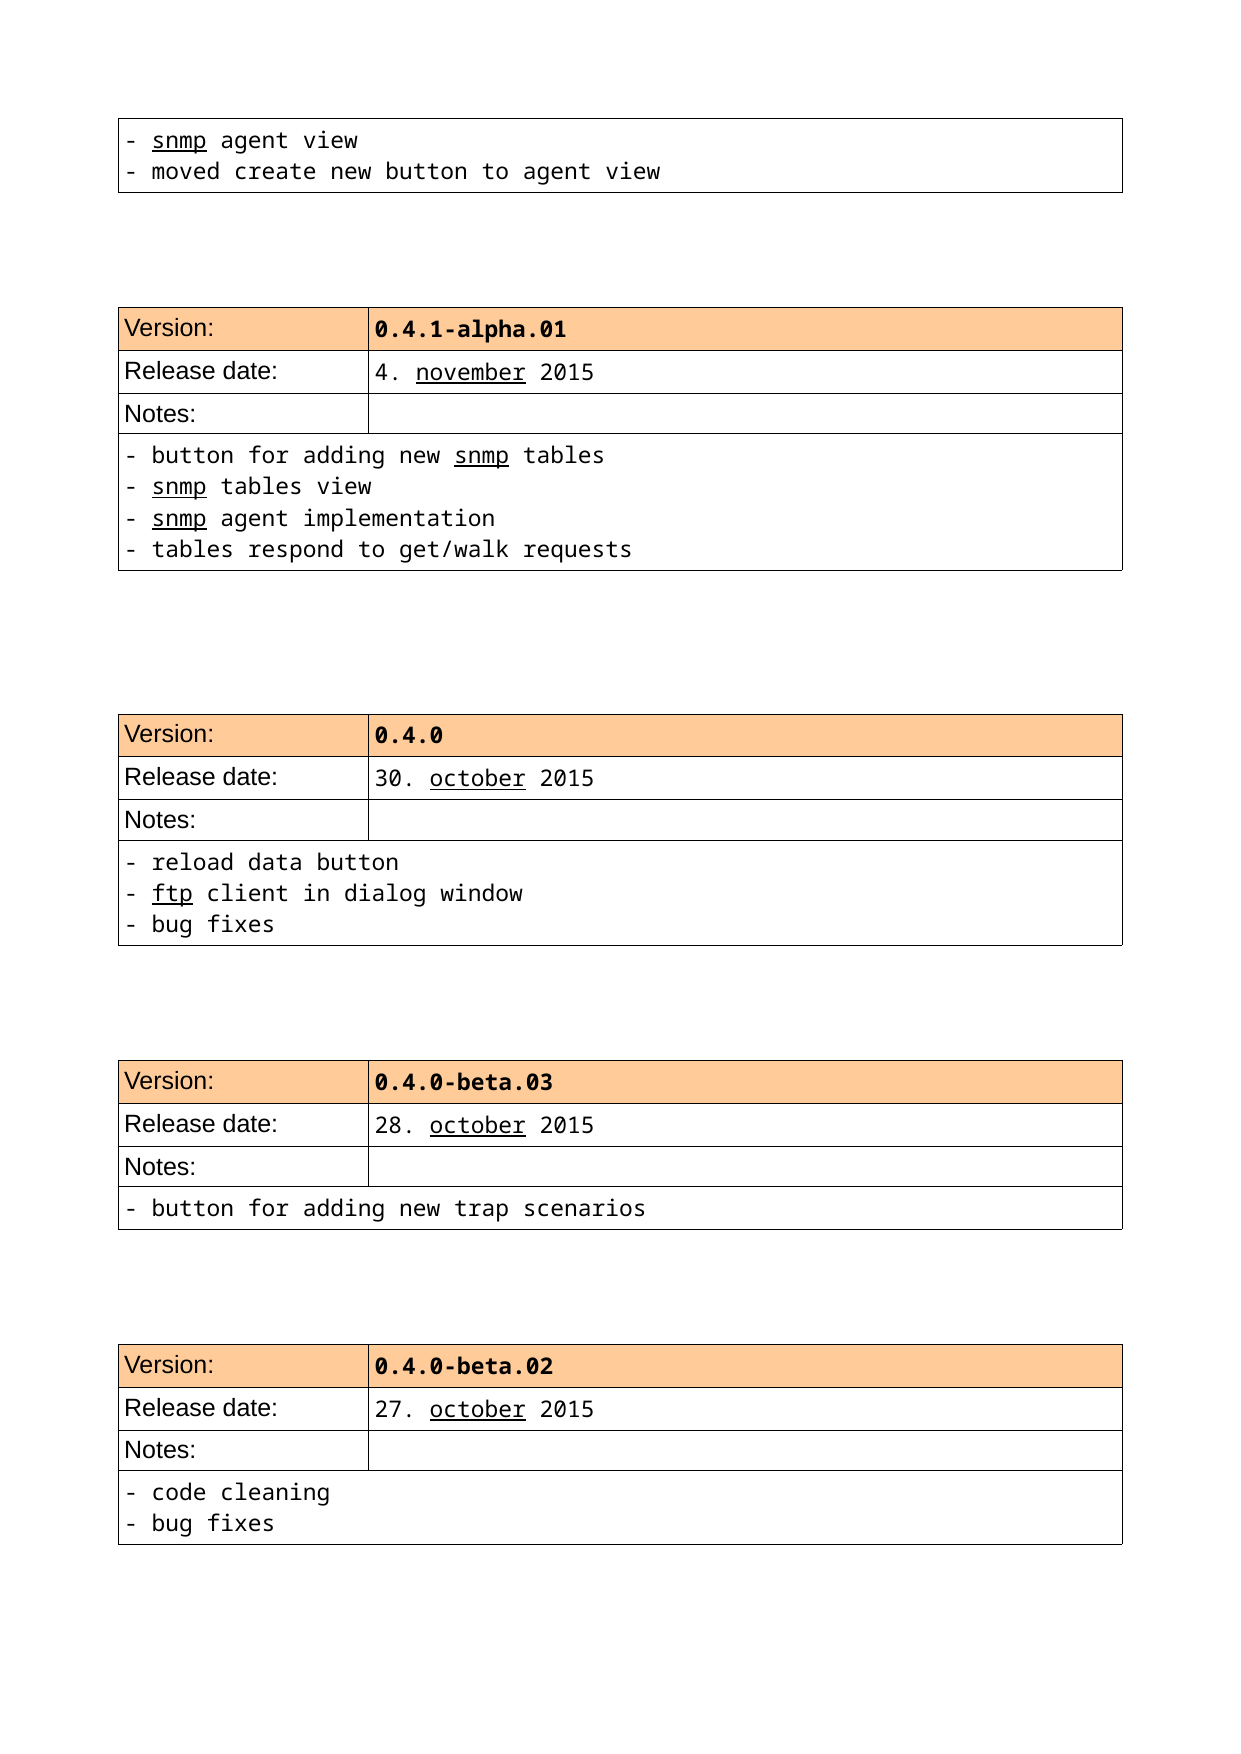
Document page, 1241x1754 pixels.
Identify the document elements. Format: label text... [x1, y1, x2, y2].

table_cell 30. october 2015 [369, 757, 1122, 799]
table_cell Notes: [119, 800, 368, 839]
table_cell Notes: [119, 394, 368, 433]
table_cell 4. november 2015 [369, 351, 1122, 393]
table_cell Release date: [119, 757, 368, 799]
table_cell 28. october 2015 [369, 1104, 1122, 1146]
table_cell - reload data button - ftp client in dialog window - bug fixes [119, 841, 1122, 945]
table_cell 27. october 2015 [369, 1388, 1122, 1429]
table_header 0.4.1-alpha.01 [369, 308, 1122, 350]
table_header 0.4.0 [369, 715, 1122, 756]
table_cell [369, 1431, 1122, 1470]
table_header 0.4.0-beta.02 [369, 1345, 1122, 1387]
table_cell - snmp agent view - moved create new button to agent view [119, 119, 1122, 192]
table_header Version: [119, 1061, 368, 1103]
table_header Version: [119, 308, 368, 350]
table_header Version: [119, 1345, 368, 1387]
table_cell Release date: [119, 1388, 368, 1429]
table_cell [369, 394, 1122, 433]
table_header Version: [119, 715, 368, 756]
table_cell [369, 1147, 1122, 1186]
table_cell - button for adding new trap scenarios [119, 1187, 1122, 1229]
table_cell Notes: [119, 1147, 368, 1186]
table_cell Notes: [119, 1431, 368, 1470]
table_header 0.4.0-beta.03 [369, 1061, 1122, 1103]
table_cell Release date: [119, 1104, 368, 1146]
table_cell [369, 800, 1122, 839]
table_cell - code cleaning - bug fixes [119, 1471, 1122, 1544]
table_cell Release date: [119, 351, 368, 393]
table_cell - button for adding new snmp tables - snmp tables view - snmp agent implementation - tables respond to get/walk requests [119, 434, 1122, 570]
